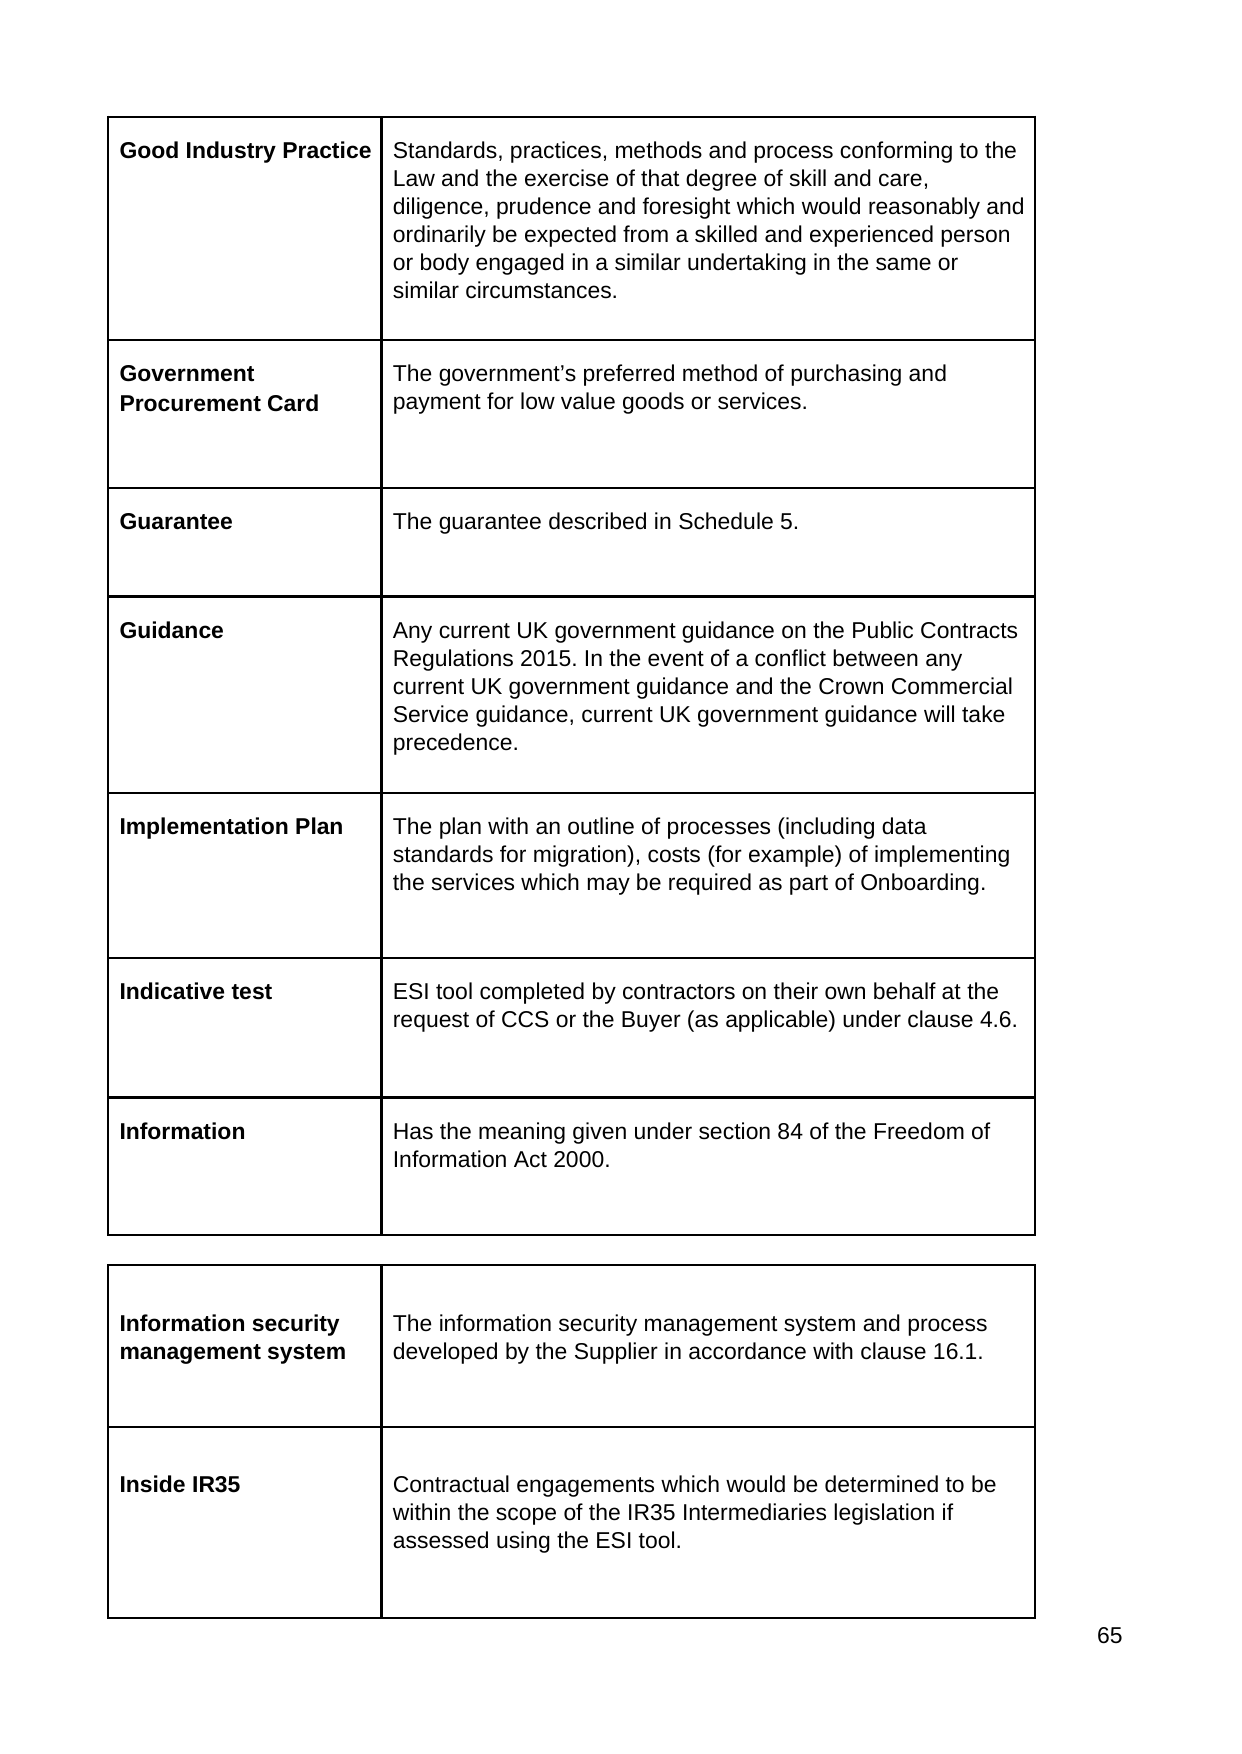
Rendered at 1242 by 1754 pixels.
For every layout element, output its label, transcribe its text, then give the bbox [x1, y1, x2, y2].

table_cell Information [109, 1099, 380, 1234]
table_cell Contractual engagements which would be determined to be within the scope of the IR35 Intermediaries legislation if assessed using the ESI tool. [383, 1428, 1034, 1617]
table_header The information security management system and process developed by the Supplier in accordance with clause 16.1. [383, 1266, 1034, 1426]
table_cell The plan with an outline of processes (including data standards for migration), costs (for example) of implementing the services which may be required as part of Onboarding. [383, 794, 1034, 957]
table_cell The government’s preferred method of purchasing and payment for low value goods or services. [383, 341, 1034, 487]
table_cell Implementation Plan [109, 794, 380, 957]
table_cell Guarantee [109, 489, 380, 595]
table_cell Any current UK government guidance on the Public Contracts Regulations 2015. In the event of a conflict between any current UK government guidance and the Crown Commercial Service guidance, current UK government guidance will take precedence. [383, 598, 1034, 792]
table_cell ESI tool completed by contractors on their own behalf at the request of CCS or the Buyer (as applicable) under clause 4.6. [383, 959, 1034, 1096]
table_cell Good Industry Practice [109, 118, 380, 339]
table_cell Indicative test [109, 959, 380, 1096]
table_cell Guidance [109, 598, 380, 792]
table_header Information security management system [109, 1266, 380, 1426]
table_cell Government Procurement Card [109, 341, 380, 487]
table_cell Inside IR35 [109, 1428, 380, 1617]
table_cell The guarantee described in Schedule 5. [383, 489, 1034, 595]
table_cell Has the meaning given under section 84 of the Freedom of Information Act 2000. [383, 1099, 1034, 1234]
table_cell Standards, practices, methods and process conforming to the Law and the exercise of that degree of skill and care, diligence, prudence and foresight which would reasonably and ordinarily be expected from a skilled and experienced person or body engaged in a similar undertaking in the same or similar circumstances. [383, 118, 1034, 339]
